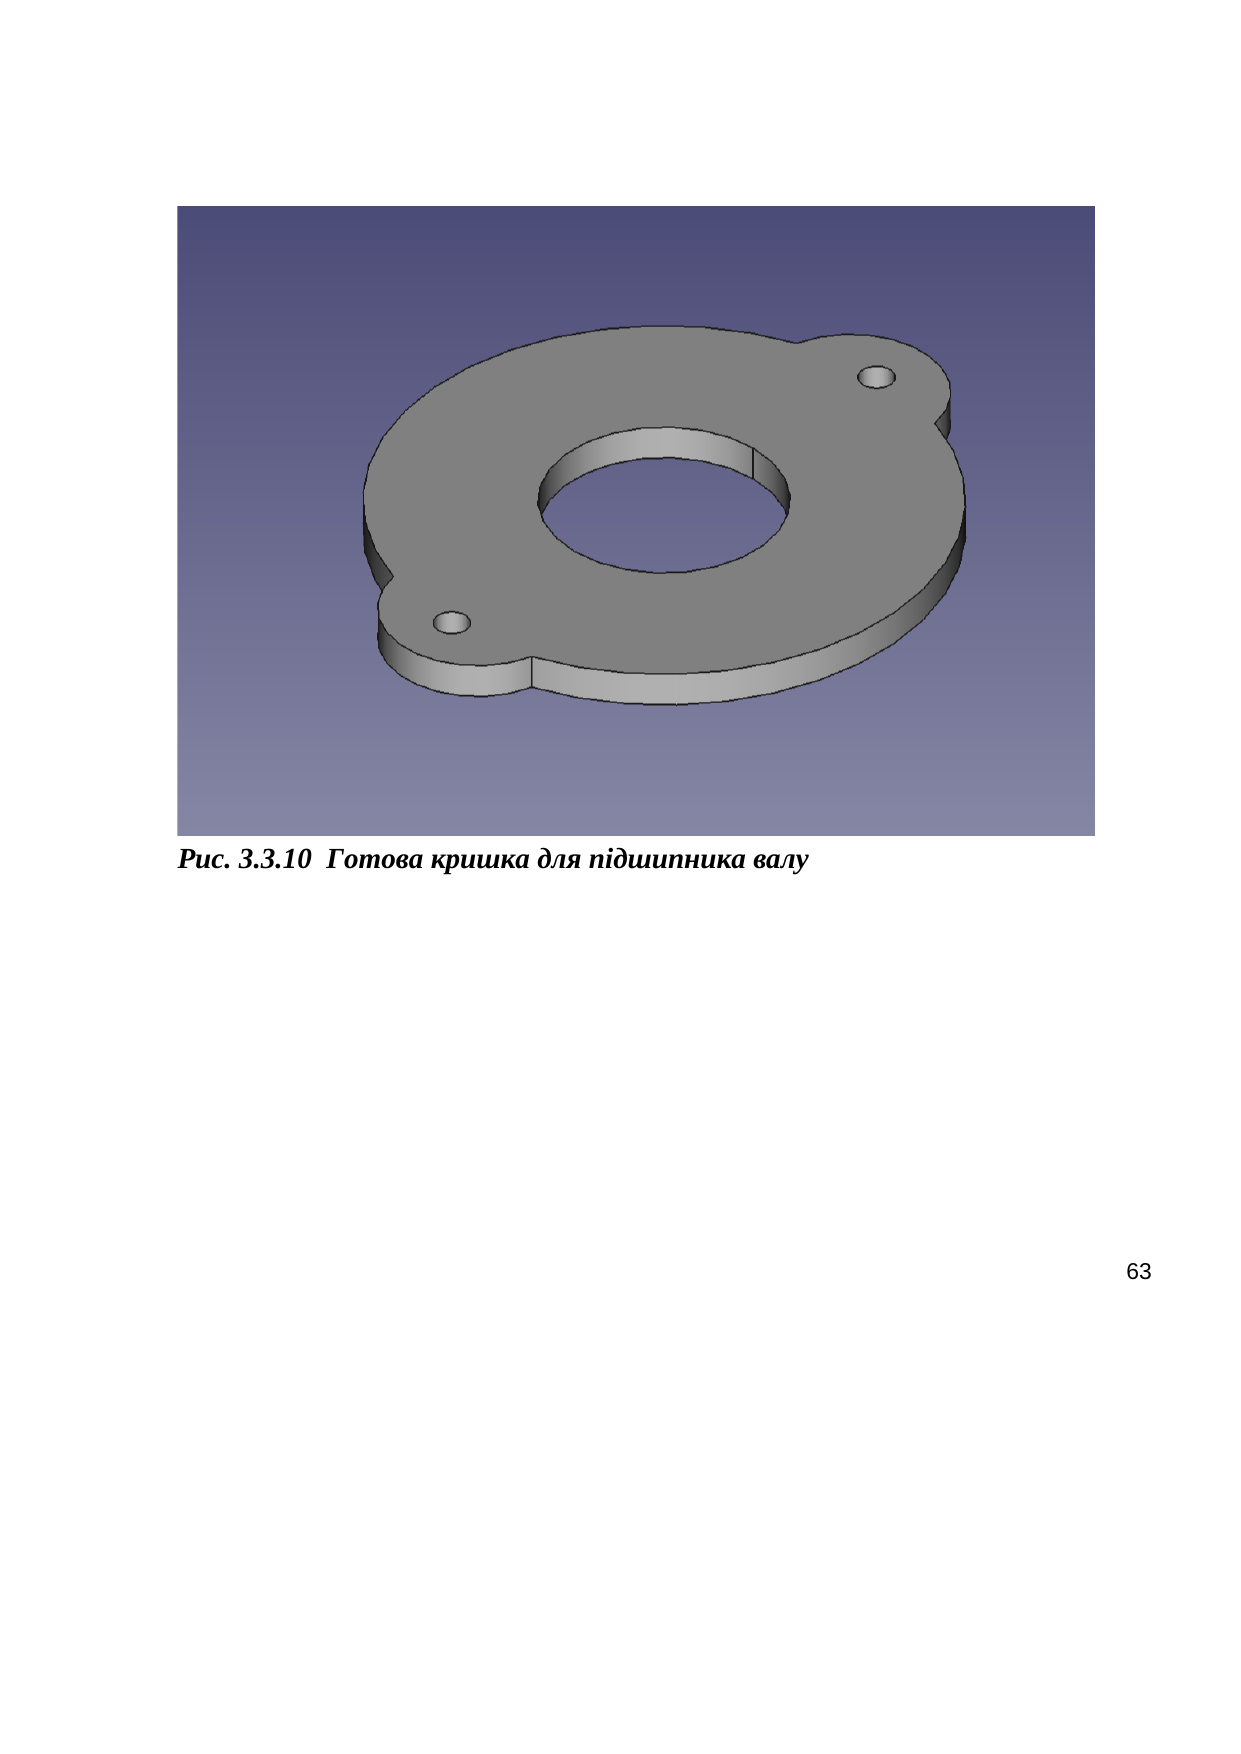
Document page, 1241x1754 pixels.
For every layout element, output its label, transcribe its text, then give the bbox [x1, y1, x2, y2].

picture [177, 206, 1095, 836]
text Рис. 3.3.10 Готова кришка для підшипника валу [177, 836, 1152, 874]
